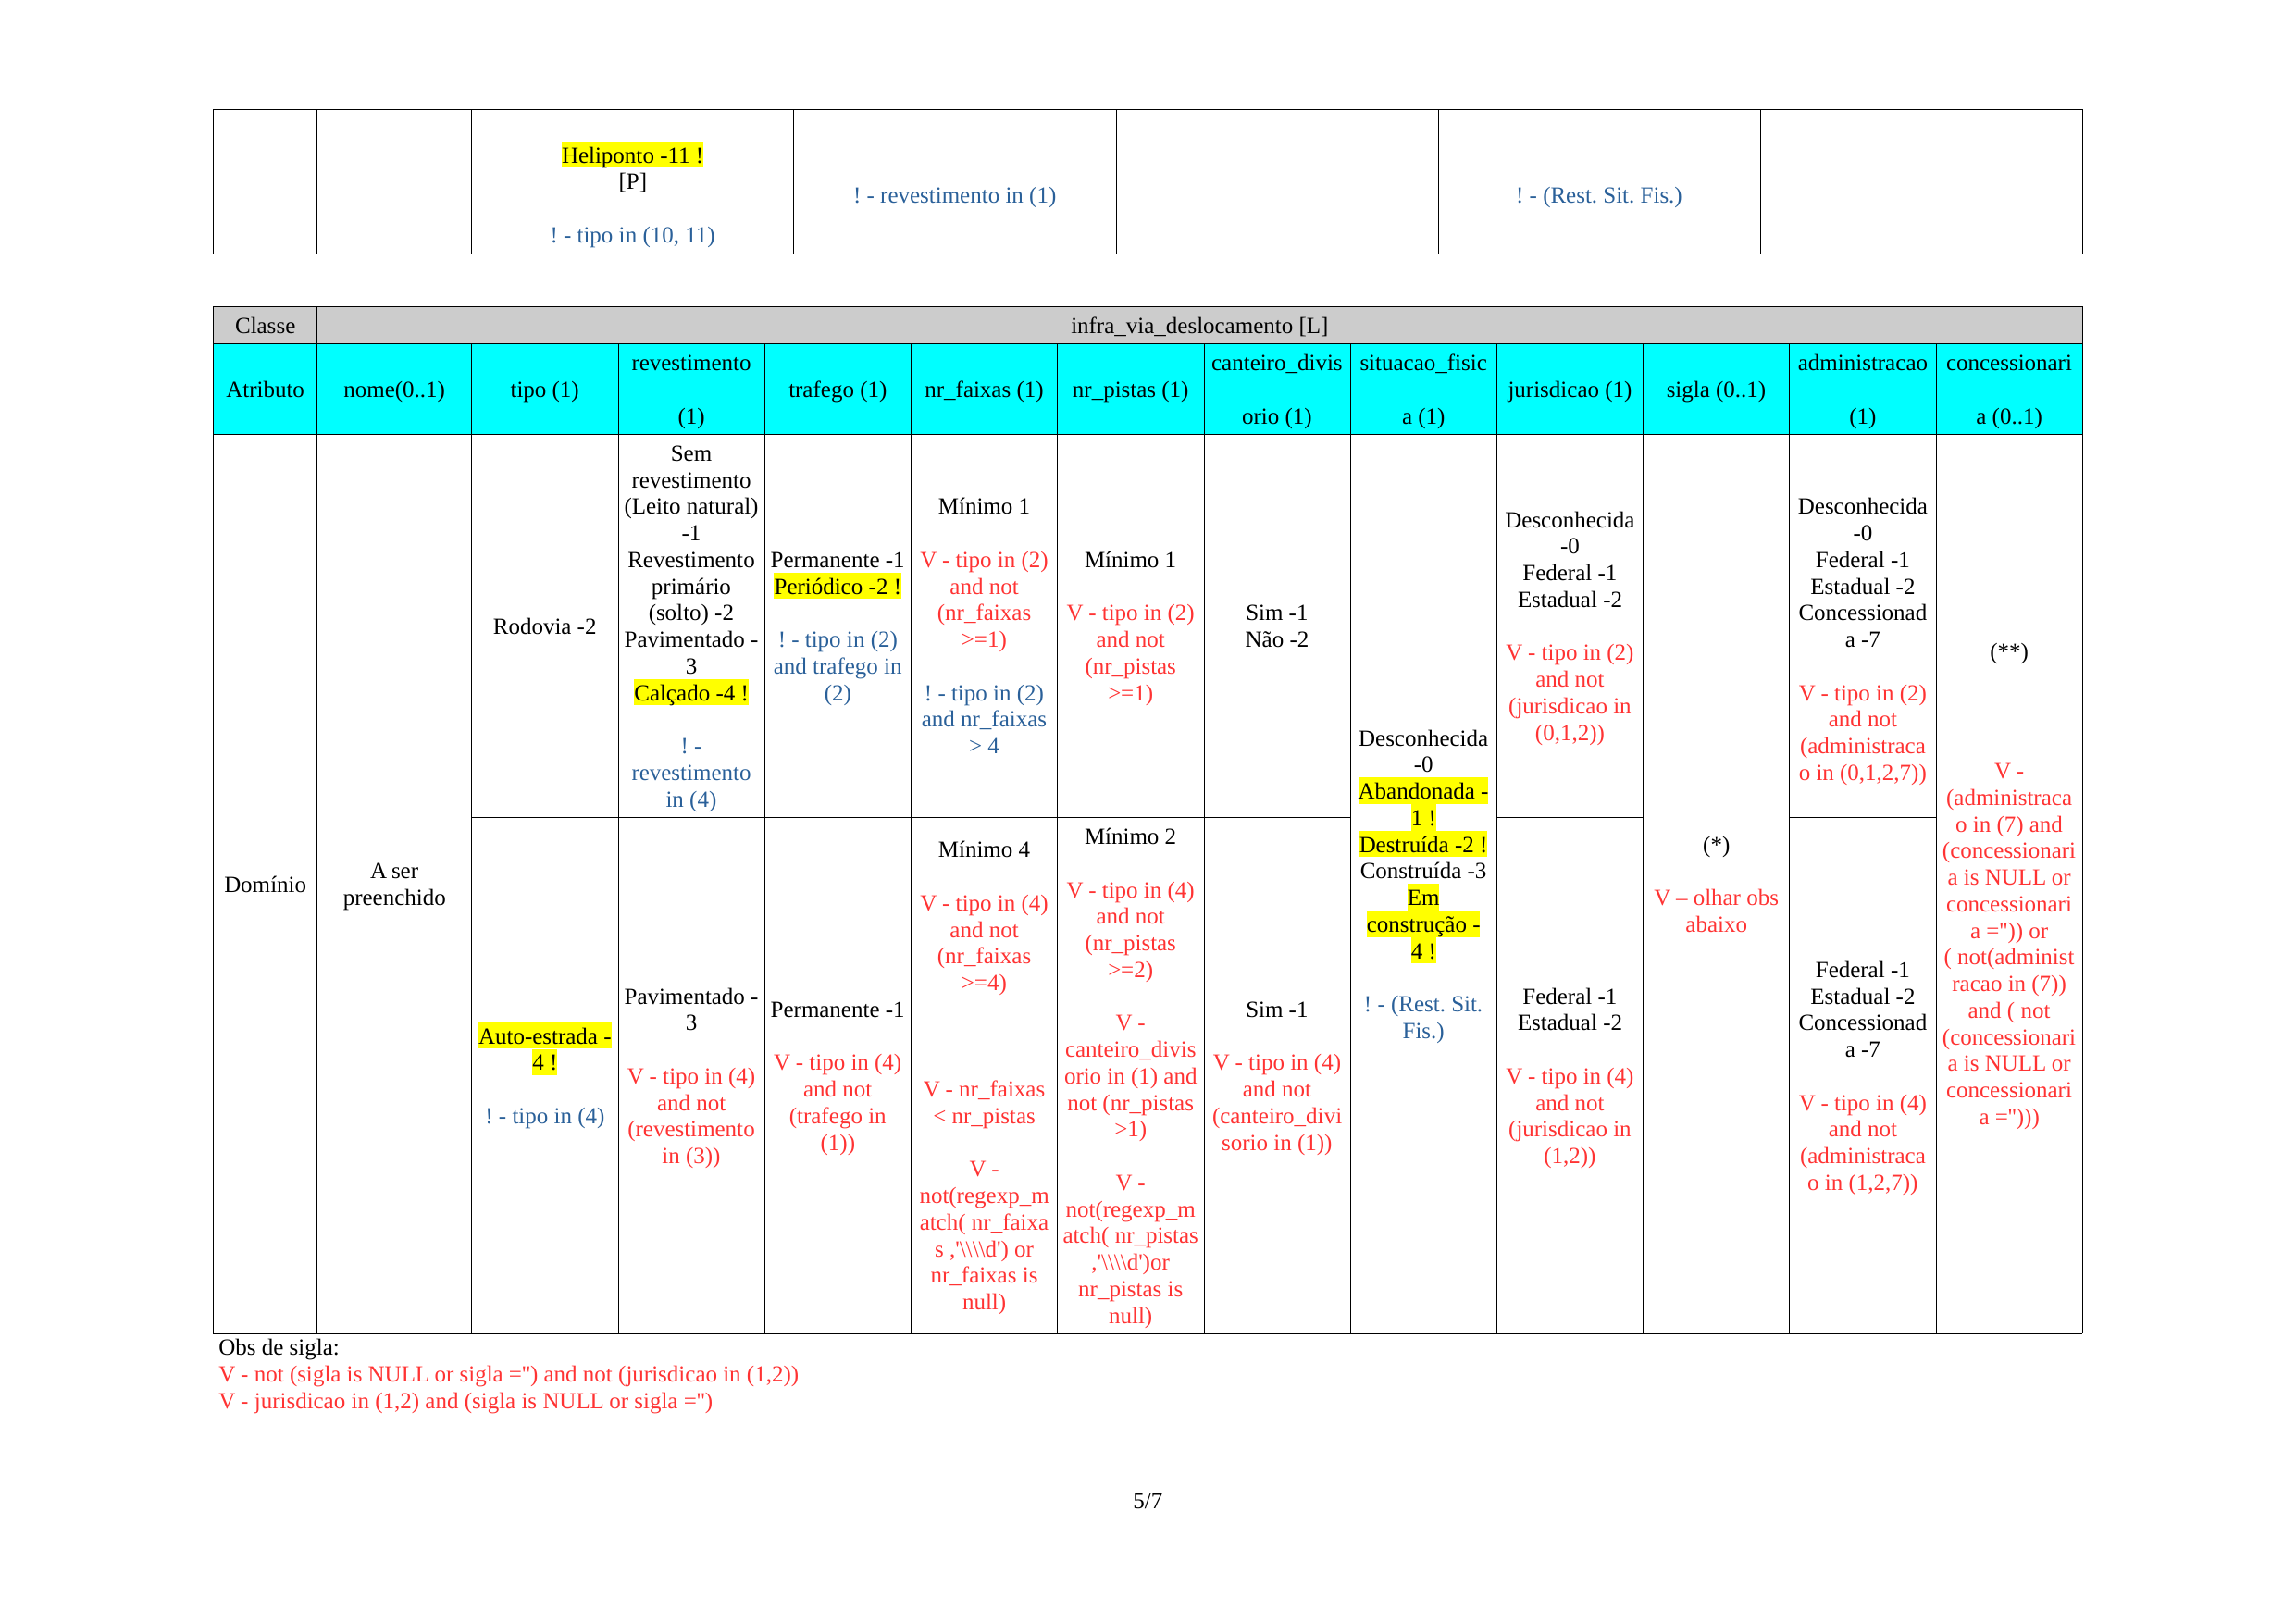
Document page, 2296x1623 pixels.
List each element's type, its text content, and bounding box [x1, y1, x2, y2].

table_cell Desconhecida -0 Federal -1 Estadual -2 V - tipo in (2) and not (jurisdicao in (0,1,2)) [1497, 435, 1643, 817]
table_cell Federal -1 Estadual -2 V - tipo in (4) and not (jurisdicao in (1,2)) [1497, 818, 1643, 1333]
table_cell [214, 110, 316, 253]
text V - jurisdicao in (1,2) and (sigla is NULL or sigla ='') [218, 1387, 2077, 1413]
table_cell Desconhecida -0 Federal -1 Estadual -2 Concessionada -7 V - tipo in (2) and not (administracao in (0,1,2,7)) [1790, 435, 1936, 817]
table_cell Pavimentado -3 V - tipo in (4) and not (revestimento in (3)) [619, 818, 764, 1333]
table_cell Federal -1 Estadual -2 Concessionada -7 V - tipo in (4) and not (administracao in (1,2,7)) [1790, 818, 1936, 1333]
table_cell Heliponto -11 ! [P] ! - tipo in (10, 11) [472, 110, 793, 253]
table_cell ! - (Rest. Sit. Fis.) [1439, 110, 1760, 253]
table_cell tipo (1) [472, 344, 618, 434]
table_cell Mínimo 4 V - tipo in (4) and not (nr_faixas >=4) V - nr_faixas < nr_pistas V - not(regexp_match( nr_faixas ,'\\\\d') or nr_faixas is null) [912, 818, 1057, 1333]
table_cell nr_faixas (1) [912, 344, 1057, 434]
table_cell (**) V -(administracao in (7) and (concessionaria is NULL or concessionaria ='')) or ( not(administracao in (7)) and ( not (concessionaria is NULL or concessionaria =''))) [1937, 435, 2082, 1333]
table_cell revestimento (1) [619, 344, 764, 434]
table_cell Mínimo 1 V - tipo in (2) and not (nr_pistas >=1) [1058, 435, 1204, 817]
table_cell nome(0..1) [317, 344, 471, 434]
table_cell Mínimo 2 V - tipo in (4) and not (nr_pistas >=2) V - canteiro_divisorio in (1) and not (nr_pistas >1) V - not(regexp_match( nr_pistas ,'\\\\d')or nr_pistas is null) [1058, 818, 1204, 1333]
table_cell Desconhecida -0 Abandonada -1 ! Destruída -2 ! Construída -3 Em construção -4 ! ! - (Rest. Sit. Fis.) [1351, 435, 1496, 1333]
table_cell Mínimo 1 V - tipo in (2) and not (nr_faixas >=1) ! - tipo in (2) and nr_faixas > 4 [912, 435, 1057, 817]
table_cell Sim -1 V - tipo in (4) and not (canteiro_divisorio in (1)) [1205, 818, 1350, 1333]
table_cell Sem revestimento (Leito natural) -1 Revestimento primário (solto) -2 Pavimentado -3 Calçado -4 ! ! - revestimento in (4) [619, 435, 764, 817]
table_cell canteiro_divisorio (1) [1205, 344, 1350, 434]
table_cell Permanente -1 Periódico -2 ! ! - tipo in (2) and trafego in (2) [765, 435, 911, 817]
text Obs de sigla: [218, 1334, 2077, 1360]
text V - not (sigla is NULL or sigla ='') and not (jurisdicao in (1,2)) [218, 1360, 2077, 1387]
table_cell Sim -1 Não -2 [1205, 435, 1350, 817]
table_cell administracao (1) [1790, 344, 1936, 434]
table_cell situacao_fisica (1) [1351, 344, 1496, 434]
table_cell Atributo [214, 344, 316, 434]
table_cell [1117, 110, 1438, 253]
table_cell (*) V – olhar obs abaixo [1644, 435, 1789, 1333]
table_cell [317, 110, 471, 253]
table_header Classe [214, 307, 316, 343]
table_cell nr_pistas (1) [1058, 344, 1204, 434]
table_header infra_via_deslocamento [L] [317, 307, 2082, 343]
table_cell ! - revestimento in (1) [794, 110, 1116, 253]
table_cell Rodovia -2 [472, 435, 618, 817]
table_cell A ser preenchido [317, 435, 471, 1333]
table_cell sigla (0..1) [1644, 344, 1789, 434]
table_cell concessionaria (0..1) [1937, 344, 2082, 434]
table_cell trafego (1) [765, 344, 911, 434]
table_cell Auto-estrada -4 ! ! - tipo in (4) [472, 818, 618, 1333]
table_cell jurisdicao (1) [1497, 344, 1643, 434]
table_cell Domínio [214, 435, 316, 1333]
table_cell [1761, 110, 2082, 253]
table_cell Permanente -1 V - tipo in (4) and not (trafego in (1)) [765, 818, 911, 1333]
